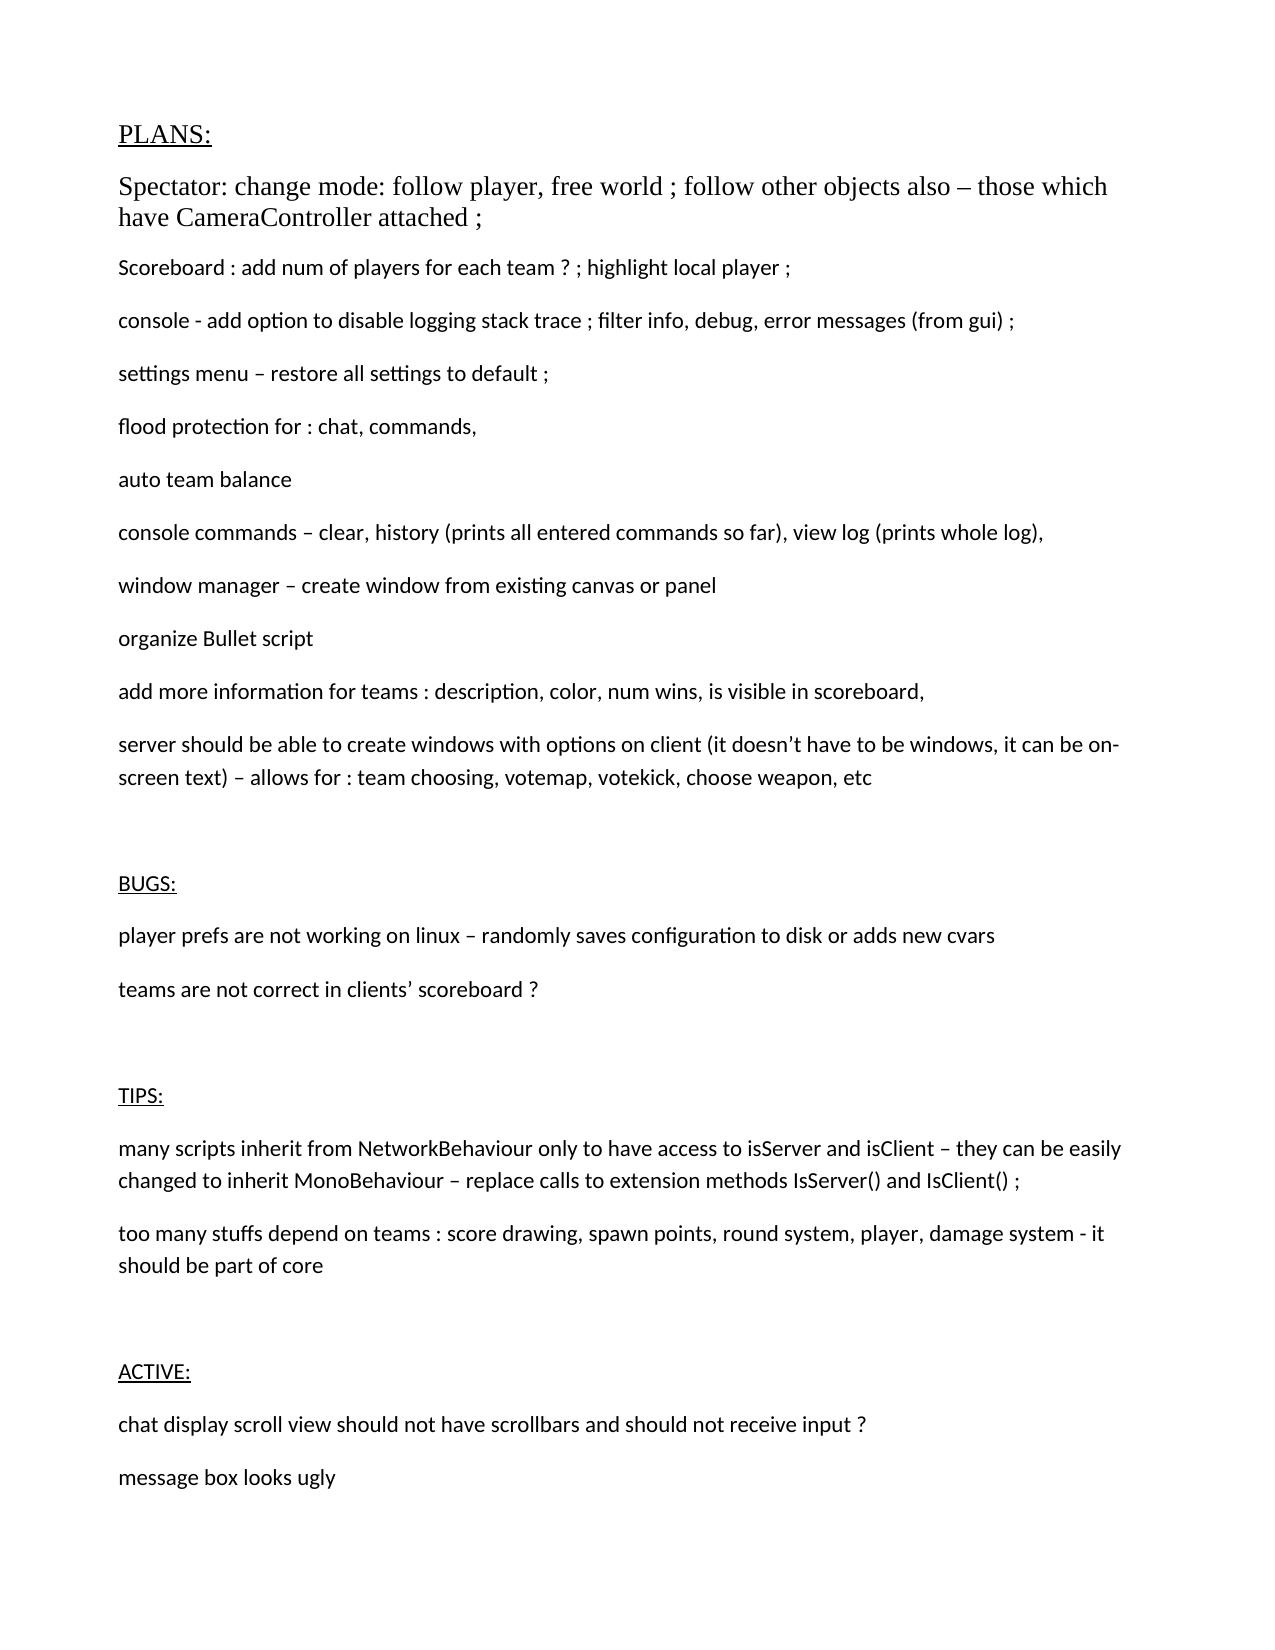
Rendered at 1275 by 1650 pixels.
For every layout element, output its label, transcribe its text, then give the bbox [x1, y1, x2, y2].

text auto team balance [118, 465, 1157, 493]
text server should be able to create windows with options on client (it doesn’t have to be windows, it can be on-screen text) – allows for : team choosing, votemap, votekick, choose weapon, etc [118, 730, 1157, 791]
text flood protection for : chat, commands, [118, 412, 1157, 440]
text message box looks ugly [118, 1463, 1157, 1491]
text teams are not correct in clients’ scoreboard ? [118, 975, 1157, 1003]
text TIPS: [118, 1081, 1157, 1109]
text Spectator: change mode: follow player, free world ; follow other objects also – those which have CameraController attached ; [118, 170, 1157, 232]
text console - add option to disable logging stack trace ; filter info, debug, error messages (from gui) ; [118, 306, 1157, 334]
text organize Bullet script [118, 624, 1157, 652]
text player prefs are not working on linux – randomly saves configuration to disk or adds new cvars [118, 922, 1157, 950]
text window manager – create window from existing canvas or panel [118, 571, 1157, 599]
text BUGS: [118, 869, 1157, 897]
text ACTIVE: [118, 1357, 1157, 1385]
text too many stuffs depend on teams : score drawing, spawn points, round system, player, damage system - it should be part of core [118, 1219, 1157, 1279]
text console commands – clear, history (prints all entered commands so far), view log (prints whole log), [118, 518, 1157, 546]
text Scoreboard : add num of players for each team ? ; highlight local player ; [118, 253, 1157, 281]
text settings menu – restore all settings to default ; [118, 359, 1157, 387]
text add more information for teams : description, color, num wins, is visible in scoreboard, [118, 677, 1157, 705]
text chat display scroll view should not have scrollbars and should not receive input ? [118, 1410, 1157, 1438]
text PLANS: [118, 118, 1157, 149]
text many scripts inherit from NetworkBehaviour only to have access to isServer and isClient – they can be easily changed to inherit MonoBehaviour – replace calls to extension methods IsServer() and IsClient() ; [118, 1134, 1157, 1194]
